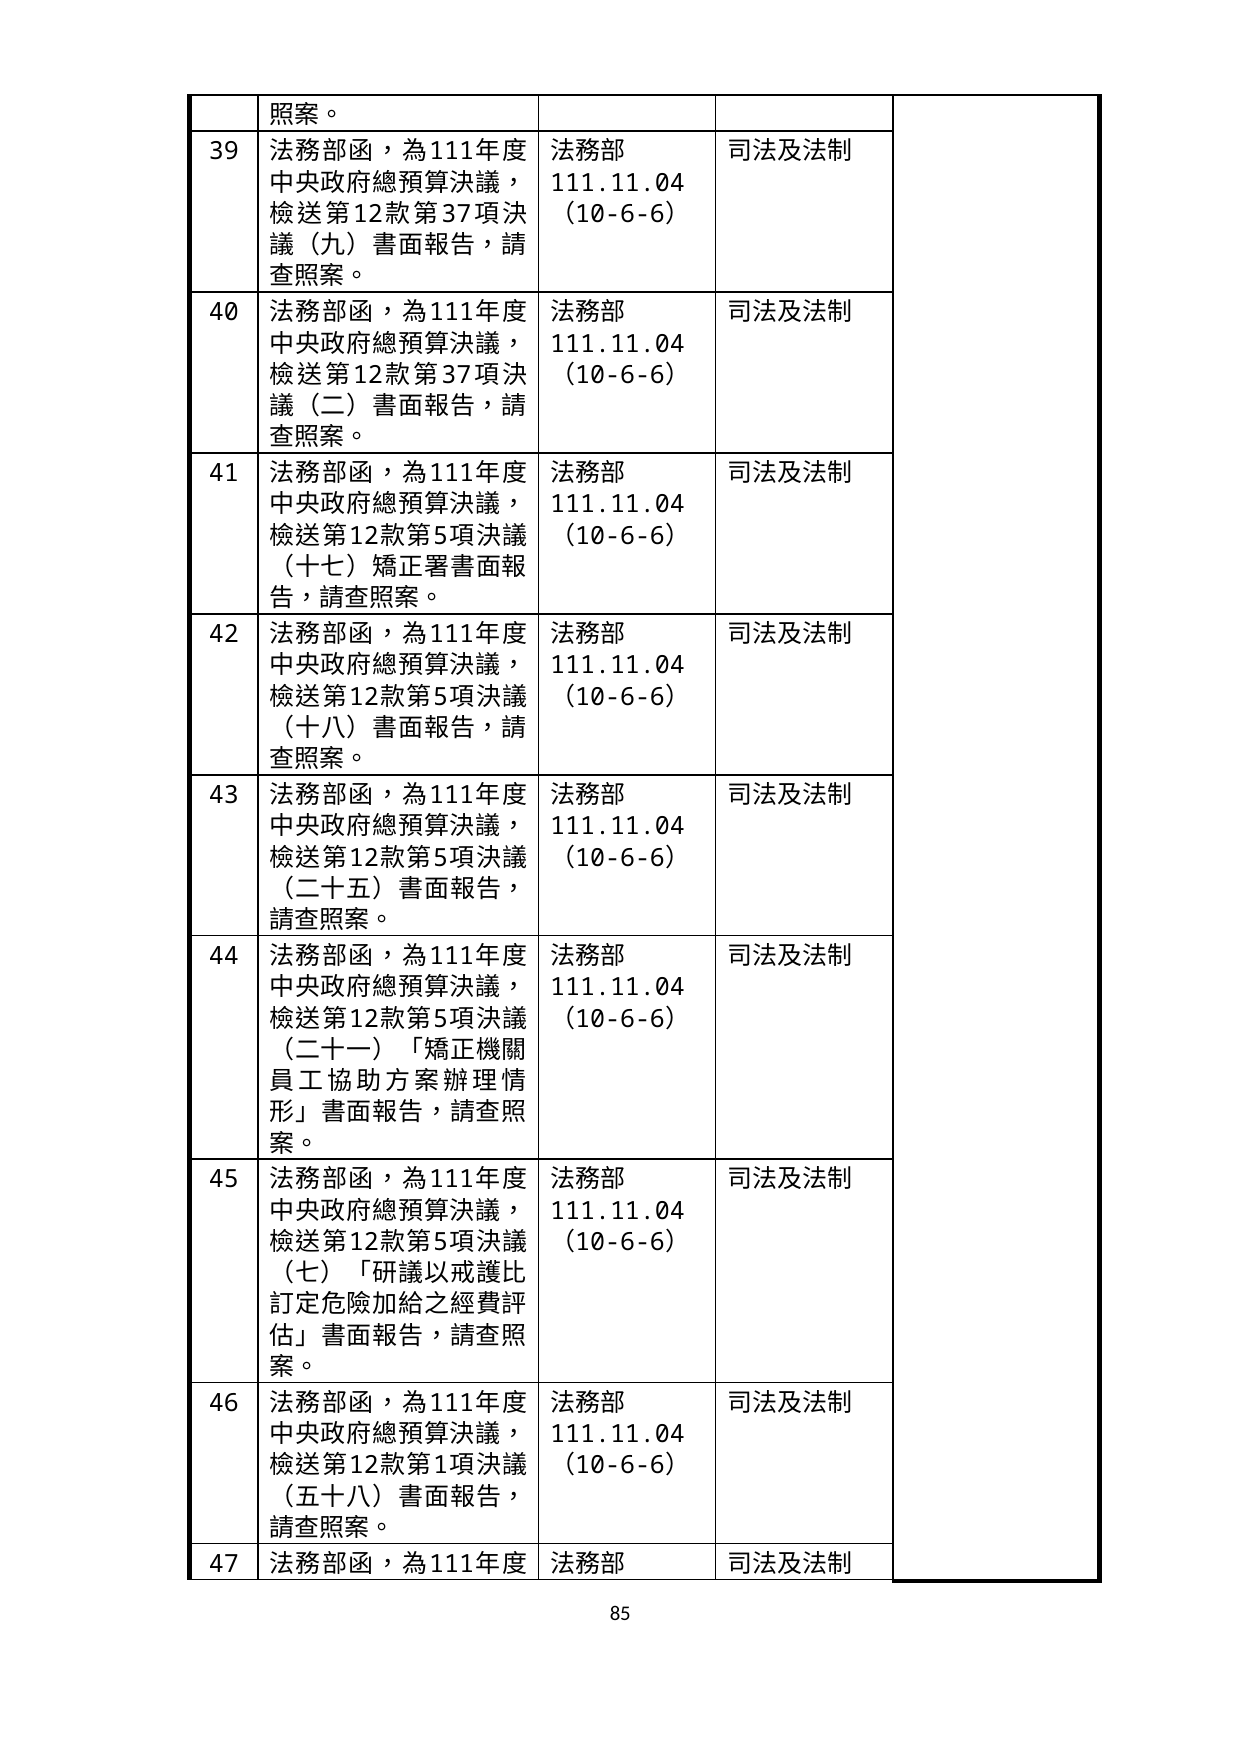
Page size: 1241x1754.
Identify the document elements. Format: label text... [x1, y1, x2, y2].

table_cell 法務部 111.11.04 （10-6-6） [539, 615, 715, 774]
table_cell 法務部 111.11.04 （10-6-6） [539, 454, 715, 613]
table_cell 43 [192, 776, 257, 935]
table_cell 法務部函，為111年度中央政府總預算決議，檢送第12款第5項決議（二十一）「矯正機關員工協助方案辦理情形」書面報告，請查照案。 [259, 936, 538, 1158]
table_cell 法務部函，為111年度中央政府總預算決議，檢送第12款第37項決議（二）書面報告，請查照案。 [259, 293, 538, 452]
table_cell 司法及法制 [716, 1160, 892, 1382]
table_cell 45 [192, 1160, 257, 1382]
table_cell 司法及法制 [716, 132, 892, 291]
table_cell 司法及法制 [716, 1544, 892, 1578]
table_cell 47 [192, 1544, 257, 1578]
table_cell 法務部 111.11.04 （10-6-6） [539, 1383, 715, 1543]
table_cell 法務部函，為111年度 [259, 1544, 538, 1578]
table_cell [192, 96, 257, 130]
table_cell 司法及法制 [716, 776, 892, 935]
table_cell 司法及法制 [716, 1383, 892, 1543]
table_cell 40 [192, 293, 257, 452]
table_cell 法務部 111.11.04 （10-6-6） [539, 293, 715, 452]
table_cell 46 [192, 1383, 257, 1543]
table_cell 41 [192, 454, 257, 613]
table_cell 法務部函，為111年度中央政府總預算決議，檢送第12款第37項決議（九）書面報告，請查照案。 [259, 132, 538, 291]
table_cell 42 [192, 615, 257, 774]
table_cell [894, 96, 1097, 1578]
table_cell 法務部函，為111年度中央政府總預算決議，檢送第12款第5項決議（十八）書面報告，請查照案。 [259, 615, 538, 774]
table_cell 法務部 111.11.04 （10-6-6） [539, 132, 715, 291]
table_cell 照案。 [259, 96, 538, 130]
table_cell 司法及法制 [716, 293, 892, 452]
table_cell 44 [192, 936, 257, 1158]
table_cell 法務部 111.11.04 （10-6-6） [539, 776, 715, 935]
table_cell [716, 96, 892, 130]
table_cell 39 [192, 132, 257, 291]
table_cell 法務部函，為111年度中央政府總預算決議，檢送第12款第1項決議（五十八）書面報告，請查照案。 [259, 1383, 538, 1543]
table_cell 法務部函，為111年度中央政府總預算決議，檢送第12款第5項決議（二十五）書面報告，請查照案。 [259, 776, 538, 935]
table_cell 法務部 [539, 1544, 715, 1578]
table_cell 法務部函，為111年度中央政府總預算決議，檢送第12款第5項決議（七）「研議以戒護比訂定危險加給之經費評估」書面報告，請查照案。 [259, 1160, 538, 1382]
table_cell 法務部 111.11.04 （10-6-6） [539, 936, 715, 1158]
table_cell 法務部函，為111年度中央政府總預算決議，檢送第12款第5項決議（十七）矯正署書面報告，請查照案。 [259, 454, 538, 613]
table_cell 司法及法制 [716, 615, 892, 774]
table_cell 司法及法制 [716, 454, 892, 613]
table_cell 法務部 111.11.04 （10-6-6） [539, 1160, 715, 1382]
table_cell [539, 96, 715, 130]
table_cell 司法及法制 [716, 936, 892, 1158]
